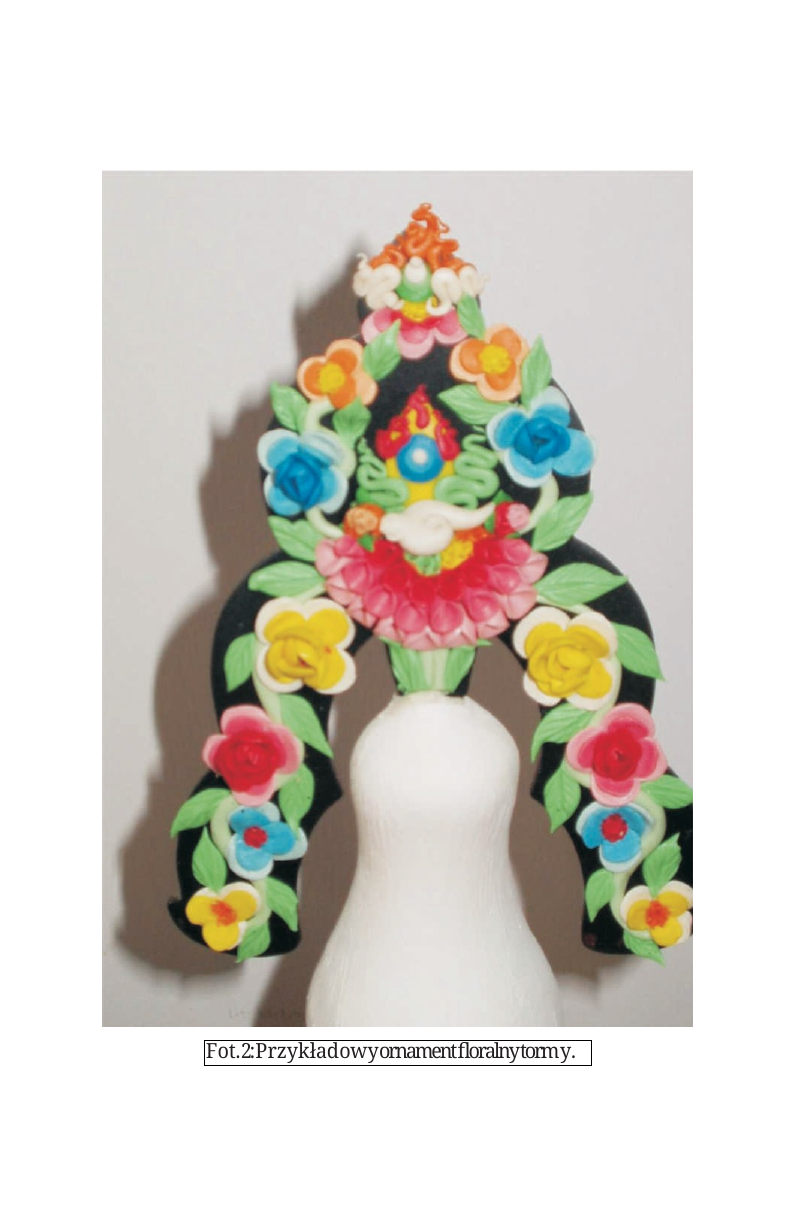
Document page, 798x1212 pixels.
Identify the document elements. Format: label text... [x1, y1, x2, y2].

text Fot.2:Przykładowyornamentfloralnytormy. [206, 1041, 591, 1063]
picture [102, 170, 693, 1027]
